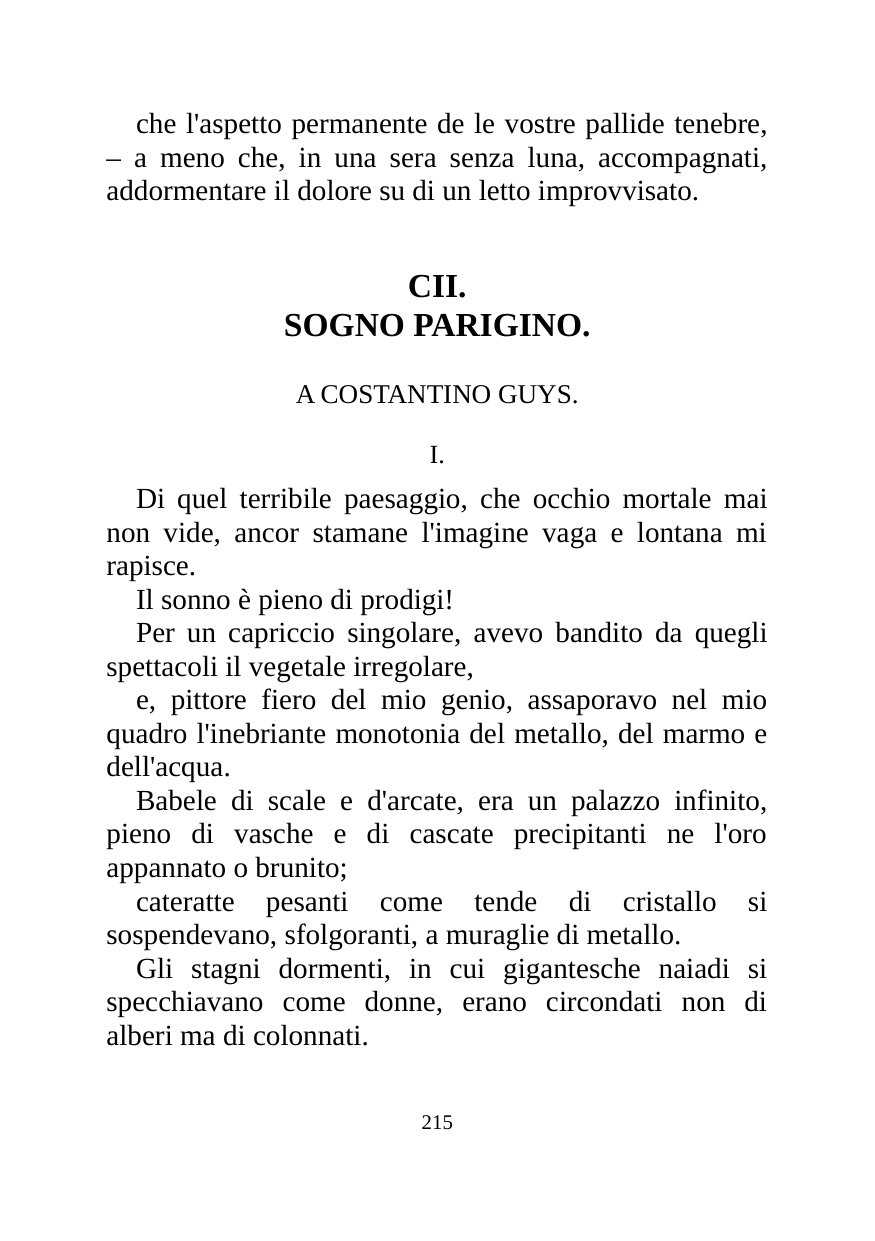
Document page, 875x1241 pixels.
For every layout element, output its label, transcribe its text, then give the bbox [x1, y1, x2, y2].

text che l'aspetto permanente de le vostre pallide tenebre, – a meno che, in una sera senza luna, accompagnati, addormentare il dolore su di un letto improvvisato. [106, 106, 768, 207]
text Babele di scale e d'arcate, era un palazzo infinito, pieno di vasche e di cascate precipitanti ne l'oro appannato o brunito; [106, 783, 768, 884]
text Gli stagni dormenti, in cui gigantesche naiadi si specchiavano come donne, erano circondati non di alberi ma di colonnati. [106, 951, 768, 1051]
text Il sonno è pieno di prodigi! [106, 582, 768, 615]
text Per un capriccio singolare, avevo bandito da quegli spettacoli il vegetale irregolare, [106, 615, 768, 682]
subtitle I. [106, 439, 768, 469]
text e, pittore fiero del mio genio, assaporavo nel mio quadro l'inebriante monotonia del metallo, del marmo e dell'acqua. [106, 682, 768, 783]
text cateratte pesanti come tende di cristallo si sospendevano, sfolgoranti, a muraglie di metallo. [106, 884, 768, 951]
text A COSTANTINO GUYS. [106, 379, 768, 410]
text Di quel terribile paesaggio, che occhio mortale mai non vide, ancor stamane l'imagine vaga e lontana mi rapisce. [106, 481, 768, 582]
subtitle CII. SOGNO PARIGINO. [106, 266, 768, 343]
